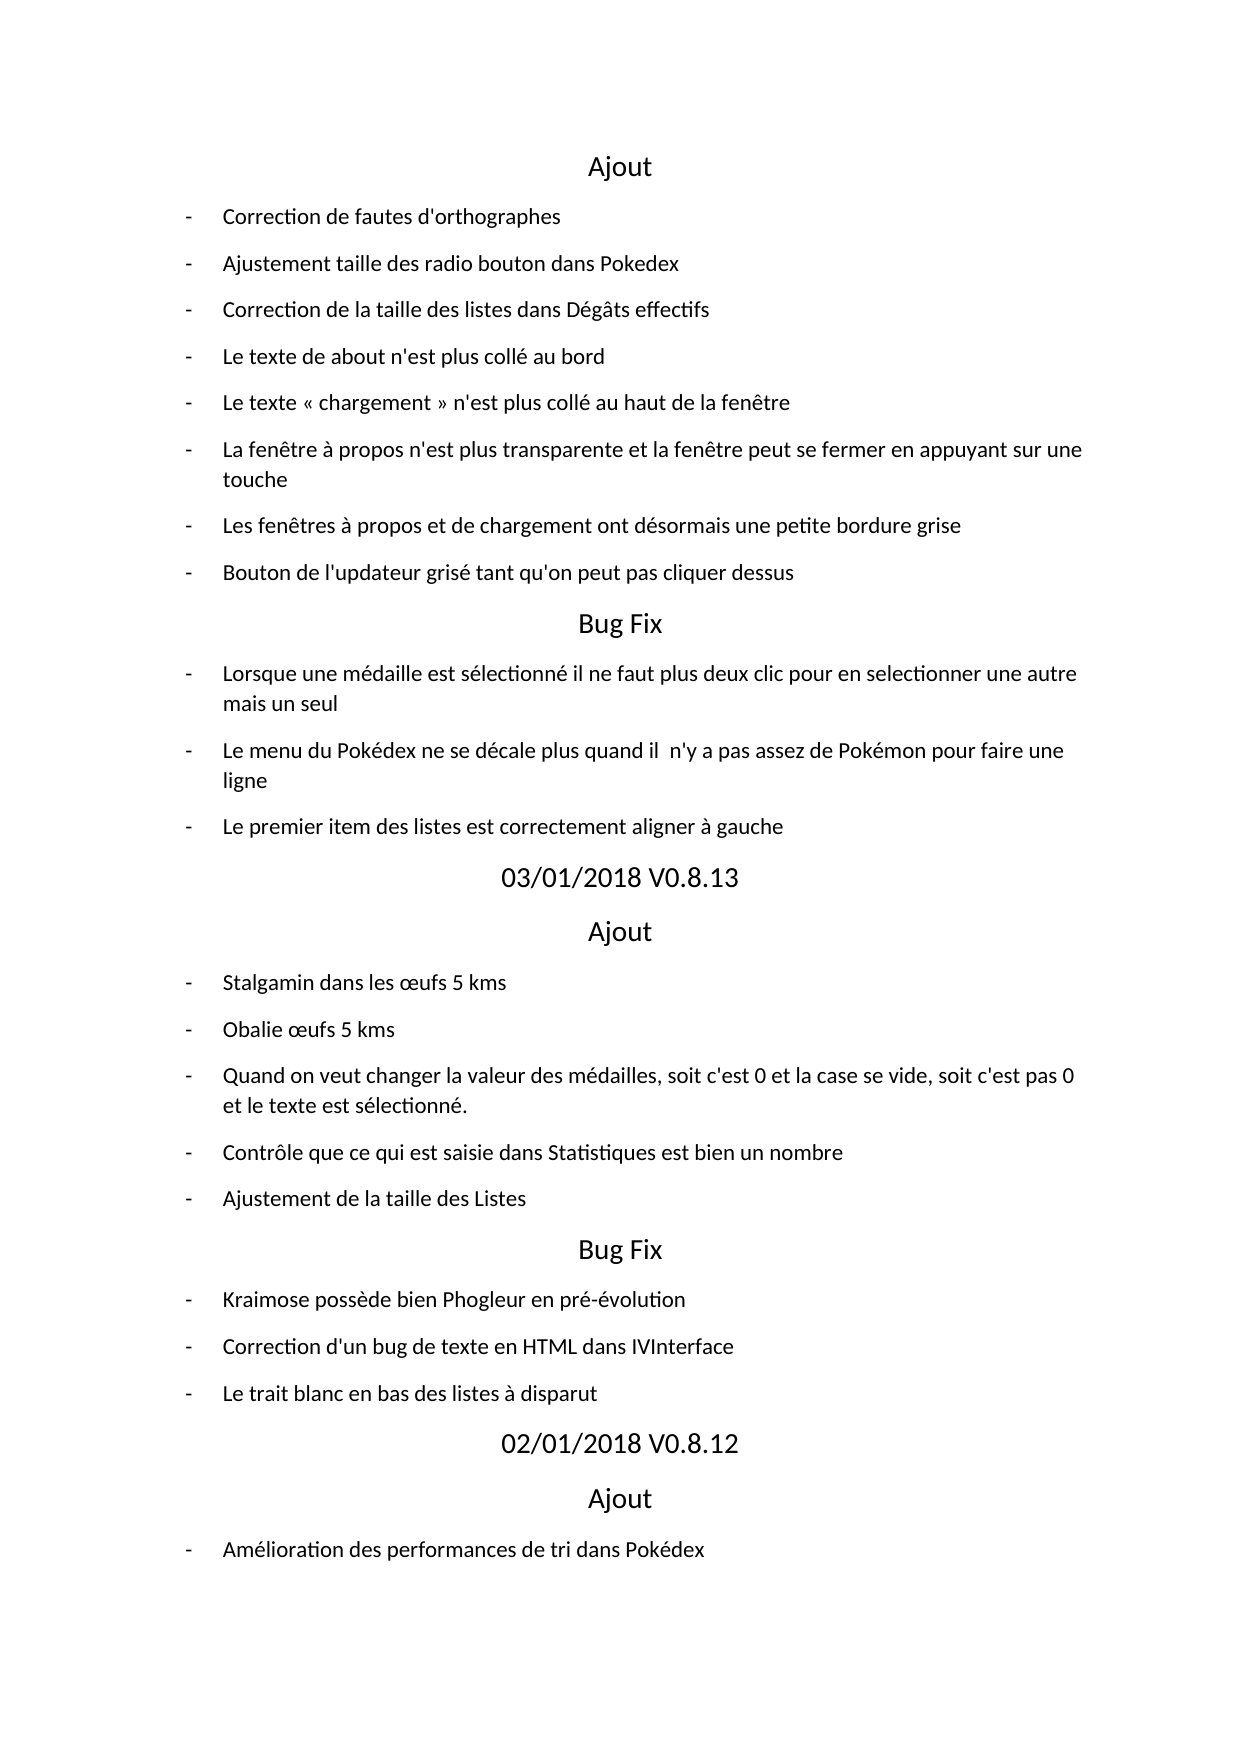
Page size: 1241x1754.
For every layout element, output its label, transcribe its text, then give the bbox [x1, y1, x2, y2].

text Ajout [148, 913, 1093, 949]
list Bouton de l'updateur grisé tant qu'on peut pas cliquer dessus [185, 558, 1093, 586]
list Les fenêtres à propos et de chargement ont désormais une petite bordure grise [185, 512, 1093, 539]
list Correction de fautes d'orthographes [185, 202, 1093, 230]
list Lorsque une médaille est sélectionné il ne faut plus deux clic pour en selectionner une autre mais un seul [185, 659, 1093, 717]
list Correction d'un bug de texte en HTML dans IVInterface [185, 1332, 1093, 1360]
list Ajustement de la taille des Listes [185, 1184, 1093, 1212]
list Contrôle que ce qui est saisie dans Statistiques est bien un nombre [185, 1138, 1093, 1166]
list Quand on veut changer la valeur des médailles, soit c'est 0 et la case se vide, soit c'est pas 0 et le texte est sélectionné. [185, 1061, 1093, 1119]
list Le menu du Pokédex ne se décale plus quand il n'y a pas assez de Pokémon pour faire une ligne [185, 736, 1093, 794]
text Ajout [148, 148, 1093, 183]
list La fenêtre à propos n'est plus transparente et la fenêtre peut se fermer en appuyant sur une touche [185, 435, 1093, 493]
list Le texte de about n'est plus collé au bord [185, 342, 1093, 370]
list Bug Fix [148, 1231, 1093, 1267]
text Ajout [148, 1480, 1093, 1516]
list Ajustement taille des radio bouton dans Pokedex [185, 249, 1093, 277]
text 02/01/2018 V0.8.12 [148, 1425, 1093, 1461]
list Bug Fix [148, 605, 1093, 640]
list Kraimose possède bien Phogleur en pré-évolution [185, 1286, 1093, 1314]
text 03/01/2018 V0.8.13 [148, 859, 1093, 894]
list Correction de la taille des listes dans Dégâts effectifs [185, 295, 1093, 323]
list Le trait blanc en bas des listes à disparut [185, 1379, 1093, 1407]
list Obalie œufs 5 kms [185, 1015, 1093, 1043]
list Le texte « chargement » n'est plus collé au haut de la fenêtre [185, 388, 1093, 417]
list Stalgamin dans les œufs 5 kms [185, 968, 1093, 996]
list Amélioration des performances de tri dans Pokédex [185, 1535, 1093, 1563]
list Le premier item des listes est correctement aligner à gauche [185, 812, 1093, 840]
